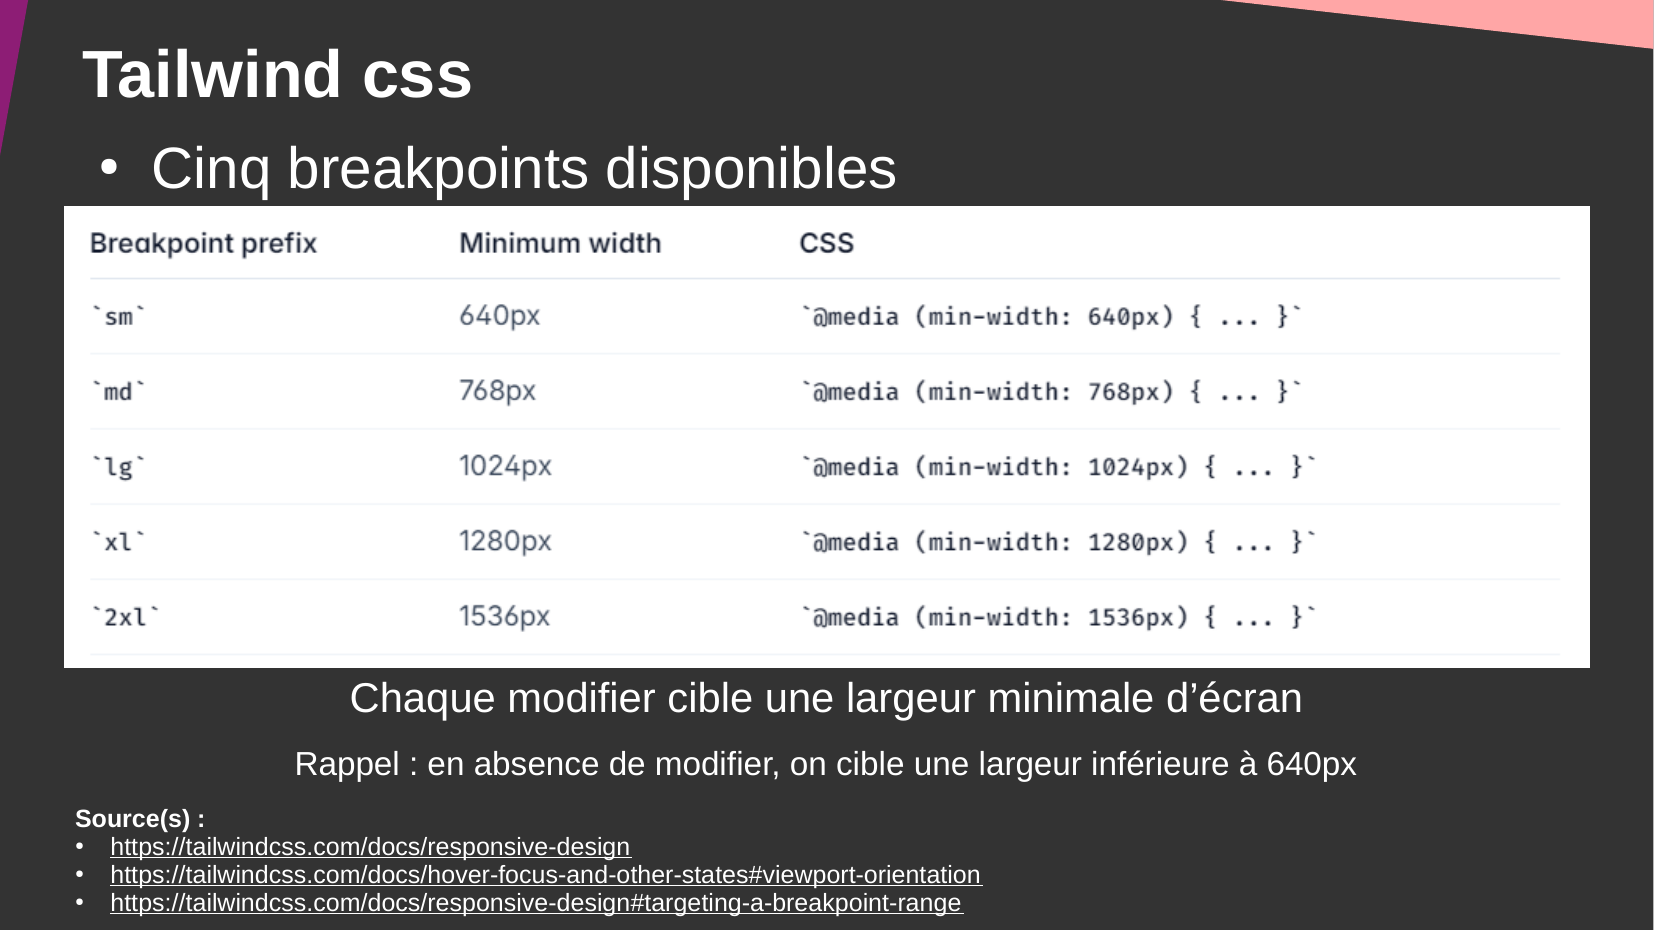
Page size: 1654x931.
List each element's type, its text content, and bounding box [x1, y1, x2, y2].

title Tailwind css [82, 37, 1571, 122]
text_box Rappel : en absence de modifier, on cible une largeur inférieure à 640px [191, 738, 1462, 792]
text_box [1221, 0, 1654, 49]
text_box Chaque modifier cible une largeur minimale d’écran [253, 667, 1400, 729]
text_box [0, 0, 29, 156]
picture [64, 206, 1590, 668]
text_box Source(s) : https://tailwindcss.com/docs/responsive-design https://tailwindcss.com/docs/hover-focus-and-other-states#viewport-orientation https://tailwindcss.com/docs/responsive-design#targeting-a-breakpoint-range [60, 797, 1546, 925]
list Cinq breakpoints disponibles [80, 135, 1605, 213]
